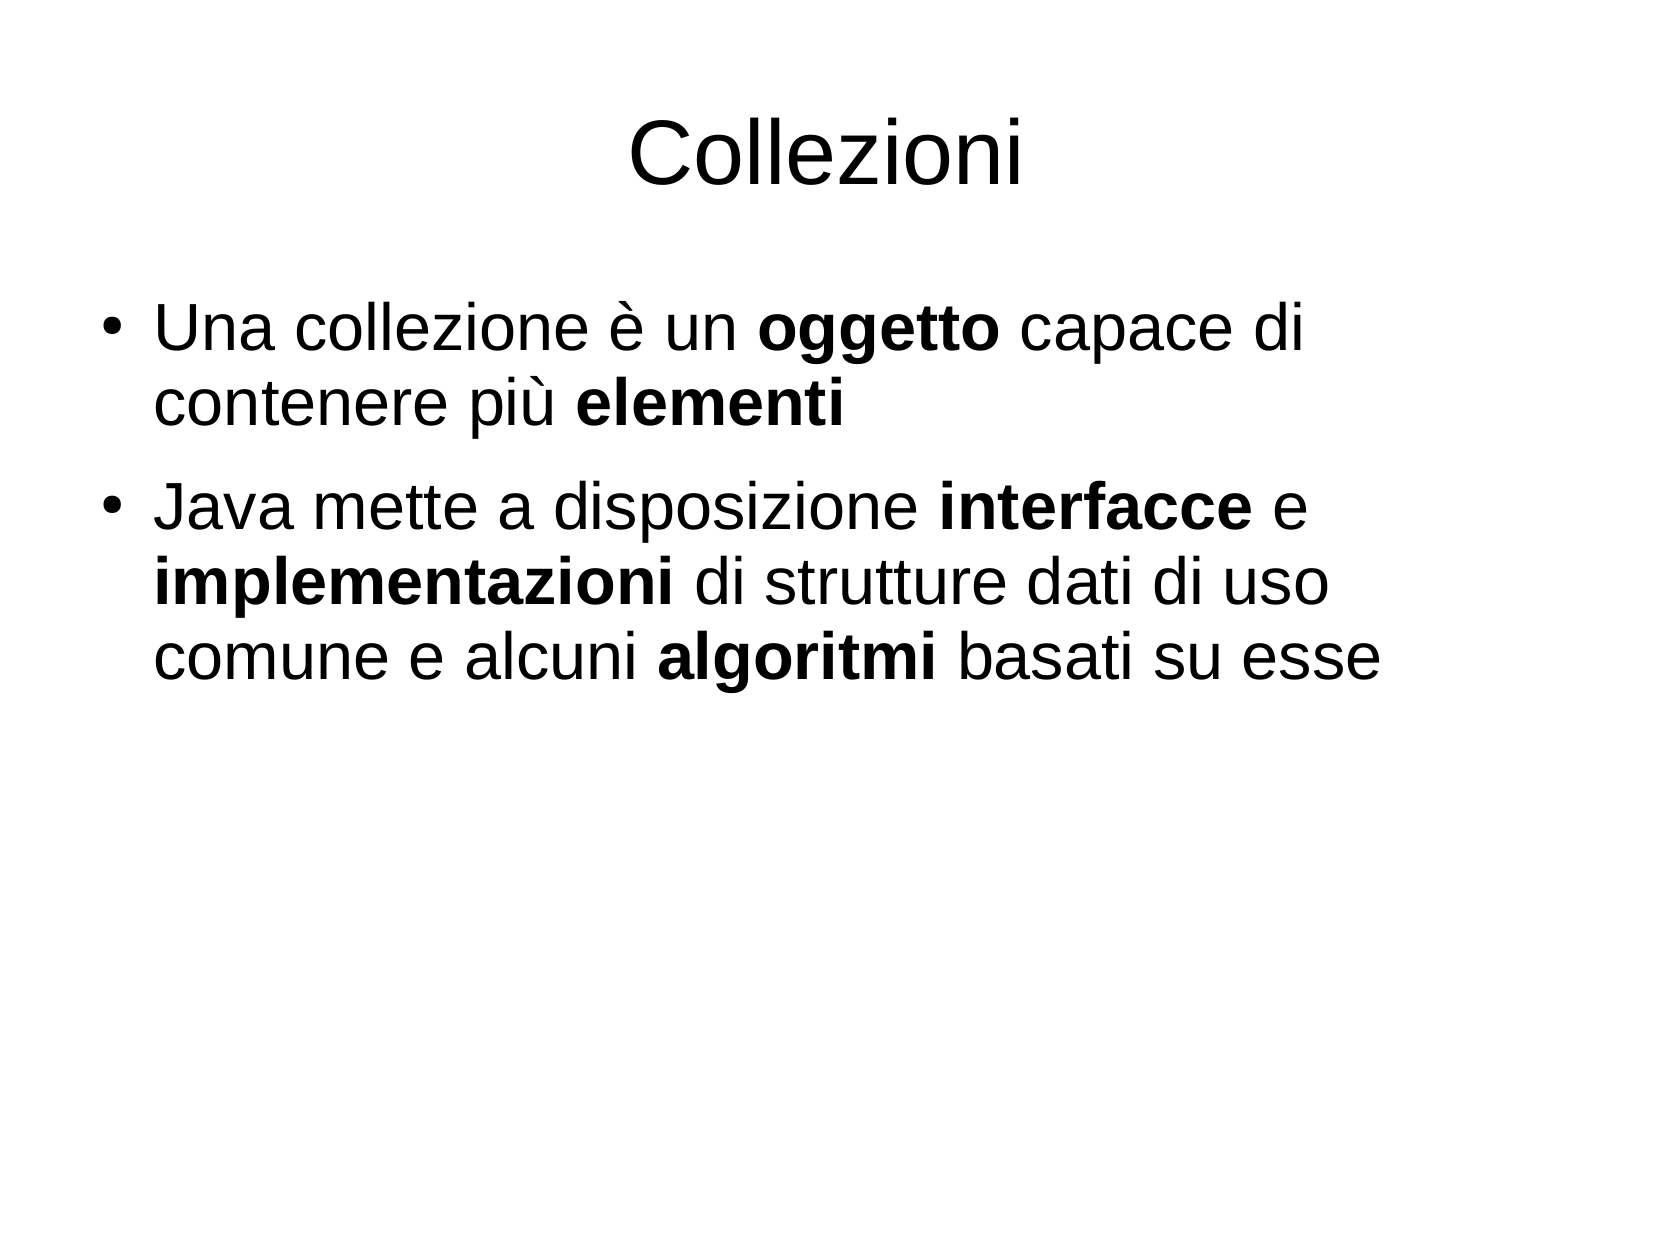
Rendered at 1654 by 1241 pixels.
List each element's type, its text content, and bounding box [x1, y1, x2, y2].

title Collezioni [82, 49, 1571, 257]
list Una collezione è un oggetto capace di contenere più elementi Java mette a disposizione interfacce e implementazioni di strutture dati di uso comune e alcuni algoritmi basati su esse [82, 290, 1571, 1010]
